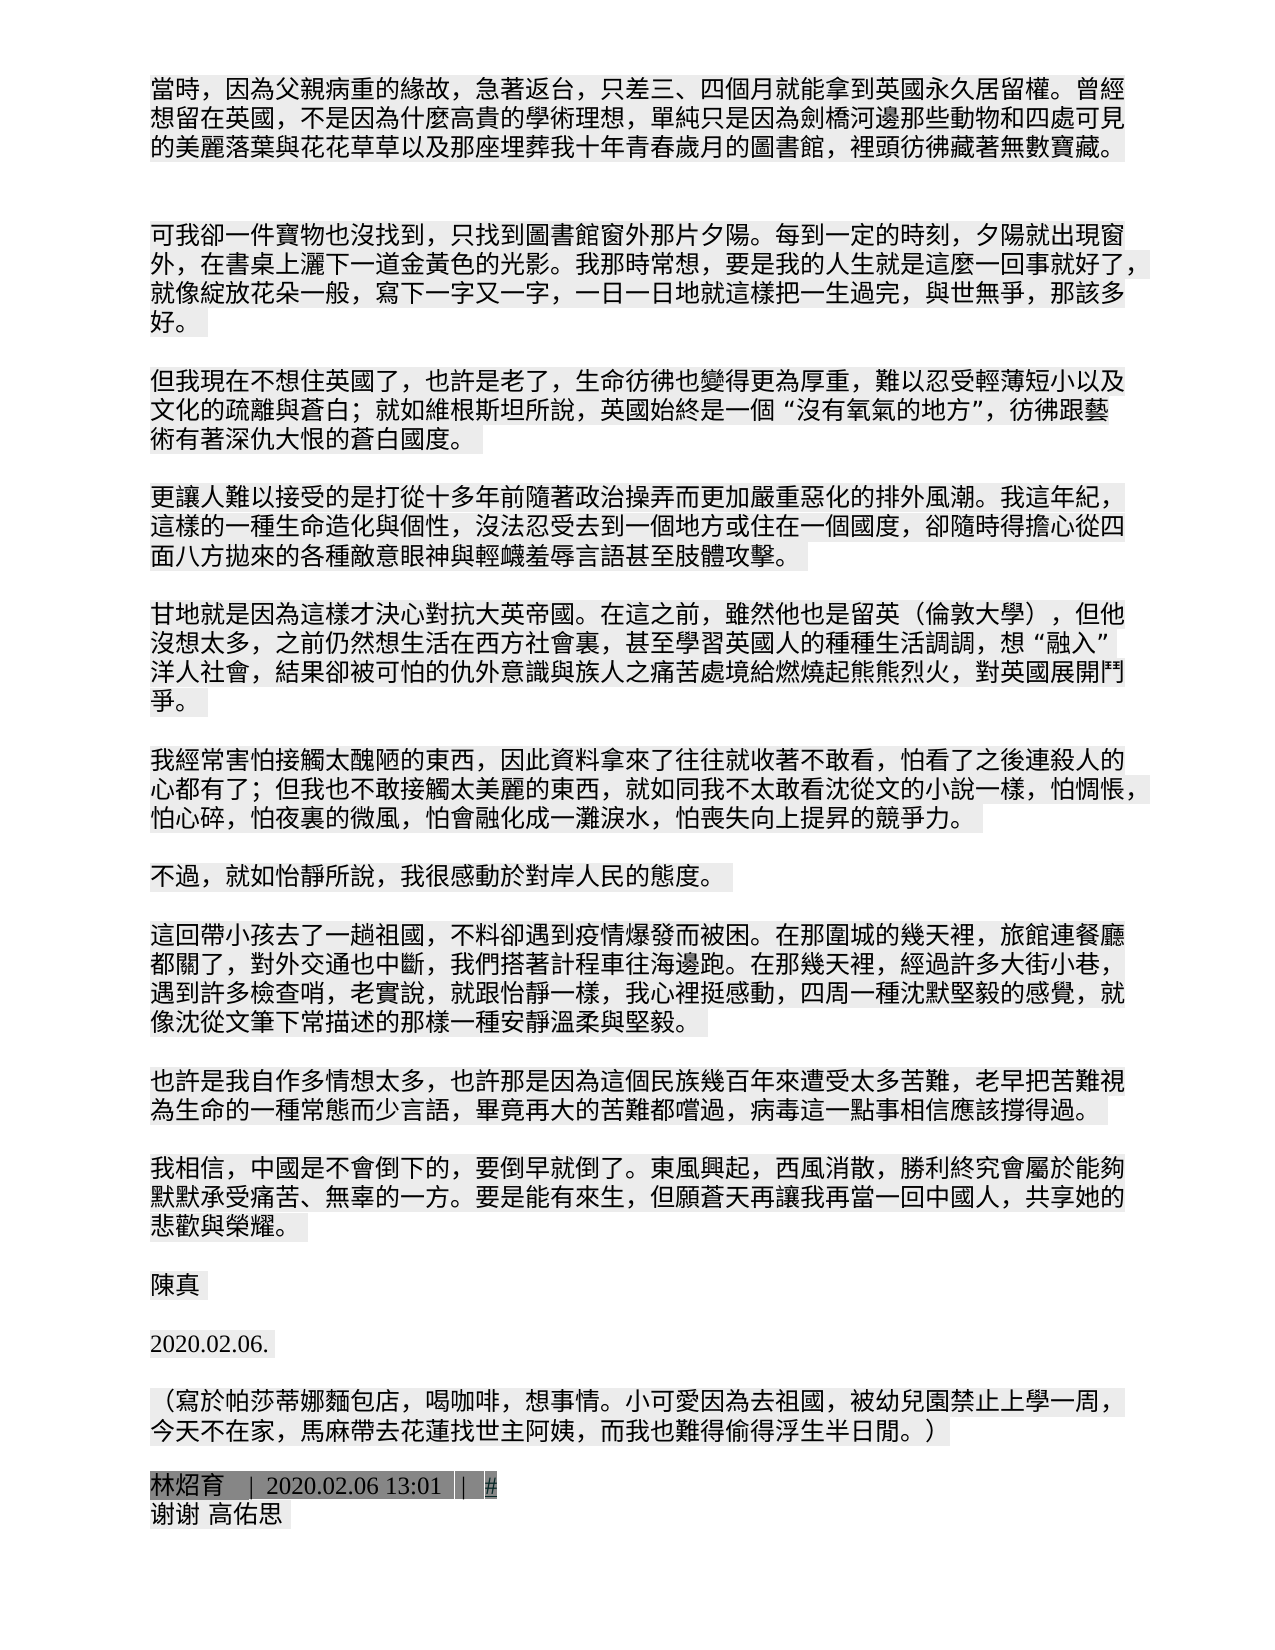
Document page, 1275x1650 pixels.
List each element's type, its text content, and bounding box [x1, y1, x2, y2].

text 林炤育 | 2020.02.06 13:01 | # [150, 1471, 1125, 1500]
text 谢谢 高佑思 [150, 1500, 1125, 1558]
text 當時，因為父親病重的緣故，急著返台，只差三、四個月就能拿到英國永久居留權。曾經想留在英國，不是因為什麼高貴的學術理想，單純只是因為劍橋河邊那些動物和四處可見的美麗落葉與花花草草以及那座埋葬我十年青春歲月的圖書館，裡頭彷彿藏著無數寶藏。 可我卻一件寶物也沒找到，只找到圖書館窗外那片夕陽。每到一定的時刻，夕陽就出現窗外，在書桌上灑下一道金黃色的光影。我那時常想，要是我的人生就是這麼一回事就好了，就像綻放花朵一般，寫下一字又一字，一日一日地就這樣把一生過完，與世無爭，那該多好。 但我現在不想住英國了，也許是老了，生命彷彿也變得更為厚重，難以忍受輕薄短小以及文化的疏離與蒼白；就如維根斯坦所說，英國始終是一個 “沒有氧氣的地方”，彷彿跟藝術有著深仇大恨的蒼白國度。 更讓人難以接受的是打從十多年前隨著政治操弄而更加嚴重惡化的排外風潮。我這年紀，這樣的一種生命造化與個性，沒法忍受去到一個地方或住在一個國度，卻隨時得擔心從四面八方拋來的各種敵意眼神與輕衊羞辱言語甚至肢體攻擊。 甘地就是因為這樣才決心對抗大英帝國。在這之前，雖然他也是留英（倫敦大學），但他沒想太多，之前仍然想生活在西方社會裏，甚至學習英國人的種種生活調調，想 “融入” 洋人社會，結果卻被可怕的仇外意識與族人之痛苦處境給燃燒起熊熊烈火，對英國展開鬥爭。 我經常害怕接觸太醜陋的東西，因此資料拿來了往往就收著不敢看，怕看了之後連殺人的心都有了；但我也不敢接觸太美麗的東西，就如同我不太敢看沈從文的小說一樣，怕惆悵，怕心碎，怕夜裏的微風，怕會融化成一灘淚水，怕喪失向上提昇的競爭力。 不過，就如怡靜所說，我很感動於對岸人民的態度。 這回帶小孩去了一趟祖國，不料卻遇到疫情爆發而被困。在那圍城的幾天裡，旅館連餐廳都關了，對外交通也中斷，我們搭著計程車往海邊跑。在那幾天裡，經過許多大街小巷，遇到許多檢查哨，老實說，就跟怡靜一樣，我心裡挺感動，四周一種沈默堅毅的感覺，就像沈從文筆下常描述的那樣一種安靜溫柔與堅毅。 也許是我自作多情想太多，也許那是因為這個民族幾百年來遭受太多苦難，老早把苦難視為生命的一種常態而少言語，畢竟再大的苦難都嚐過，病毒這一點事相信應該撐得過。 我相信，中國是不會倒下的，要倒早就倒了。東風興起，西風消散，勝利終究會屬於能夠默默承受痛苦、無辜的一方。要是能有來生，但願蒼天再讓我再當一回中國人，共享她的悲歡與榮耀。 陳真 2020.02.06. （寫於帕莎蒂娜麵包店，喝咖啡，想事情。小可愛因為去祖國，被幼兒園禁止上學一周，今天不在家，馬麻帶去花蓮找世主阿姨，而我也難得偷得浮生半日閒。） [150, 75, 1125, 1446]
